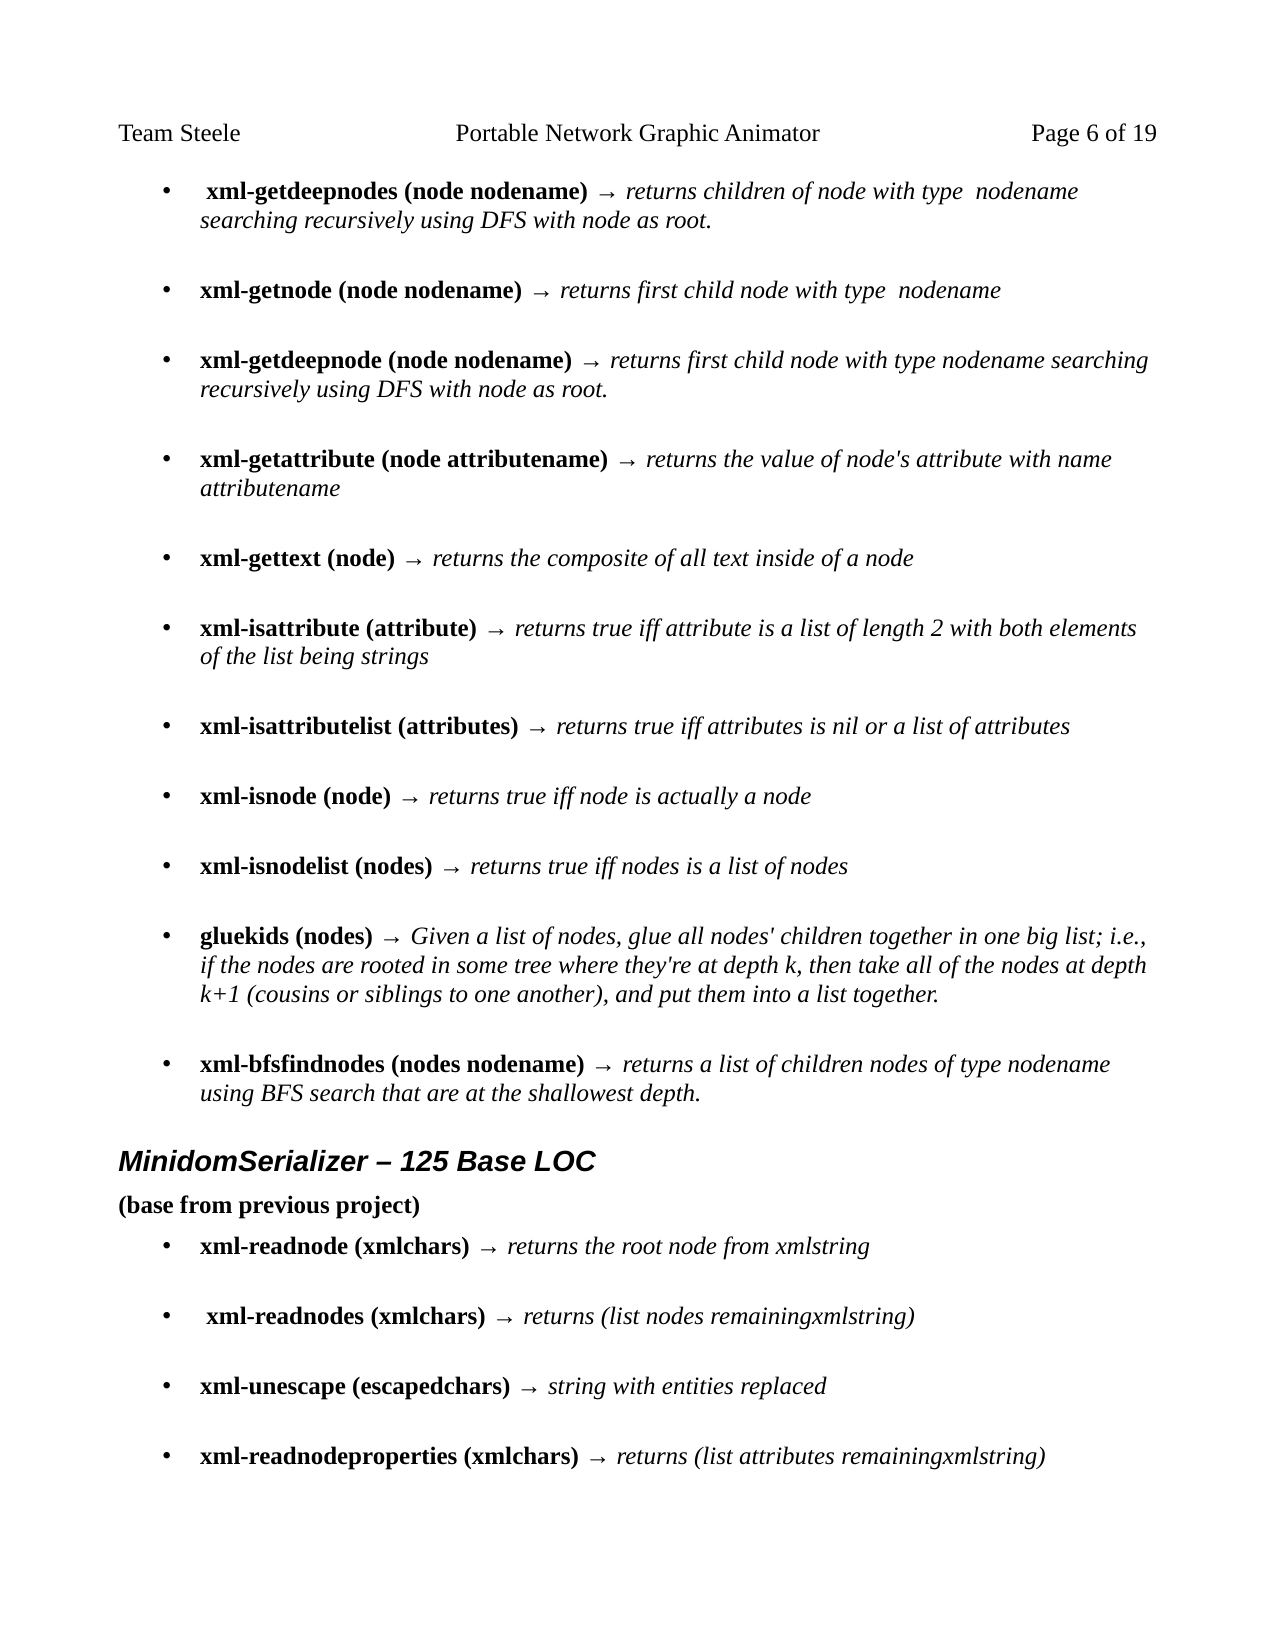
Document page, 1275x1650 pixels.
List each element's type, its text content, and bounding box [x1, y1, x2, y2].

list xml-getattribute (node attributename) → returns the value of node's attribute with name attributename [162, 444, 1157, 530]
list xml-readnodes (xmlchars) → returns (list nodes remainingxmlstring) [162, 1301, 1157, 1359]
list xml-isnode (node) → returns true iff node is actually a node [162, 781, 1157, 839]
list xml-getnode (node nodename) → returns first child node with type nodename [162, 275, 1157, 333]
list xml-readnode (xmlchars) → returns the root node from xmlstring [162, 1231, 1157, 1289]
list xml-readnodeproperties (xmlchars) → returns (list attributes remainingxmlstring) [162, 1441, 1157, 1499]
list xml-getdeepnode (node nodename) → returns first child node with type nodename searching recursively using DFS with node as root. [162, 345, 1157, 431]
text (base from previous project) [118, 1190, 1157, 1219]
list xml-getdeepnodes (node nodename) → returns children of node with type nodename searching recursively using DFS with node as root. [162, 176, 1157, 263]
list xml-bfsfindnodes (nodes nodename) → returns a list of children nodes of type nodename using BFS search that are at the shallowest depth. [162, 1049, 1157, 1106]
list gluekids (nodes) → Given a list of nodes, glue all nodes' children together in one big list; i.e., if the nodes are rooted in some tree where they're at depth k, then take all of the nodes at depth k+1 (cousins or siblings to one another), and put them into a list together. [162, 921, 1157, 1036]
list xml-unescape (escapedchars) → string with entities replaced [162, 1371, 1157, 1429]
subtitle MinidomSerializer – 125 Base LOC [118, 1144, 1157, 1177]
list xml-isattributelist (attributes) → returns true iff attributes is nil or a list of attributes [162, 711, 1157, 769]
list xml-gettext (node) → returns the composite of all text inside of a node [162, 543, 1157, 600]
list xml-isnodelist (nodes) → returns true iff nodes is a list of nodes [162, 851, 1157, 909]
list xml-isattribute (attribute) → returns true iff attribute is a list of length 2 with both elements of the list being strings [162, 613, 1157, 699]
